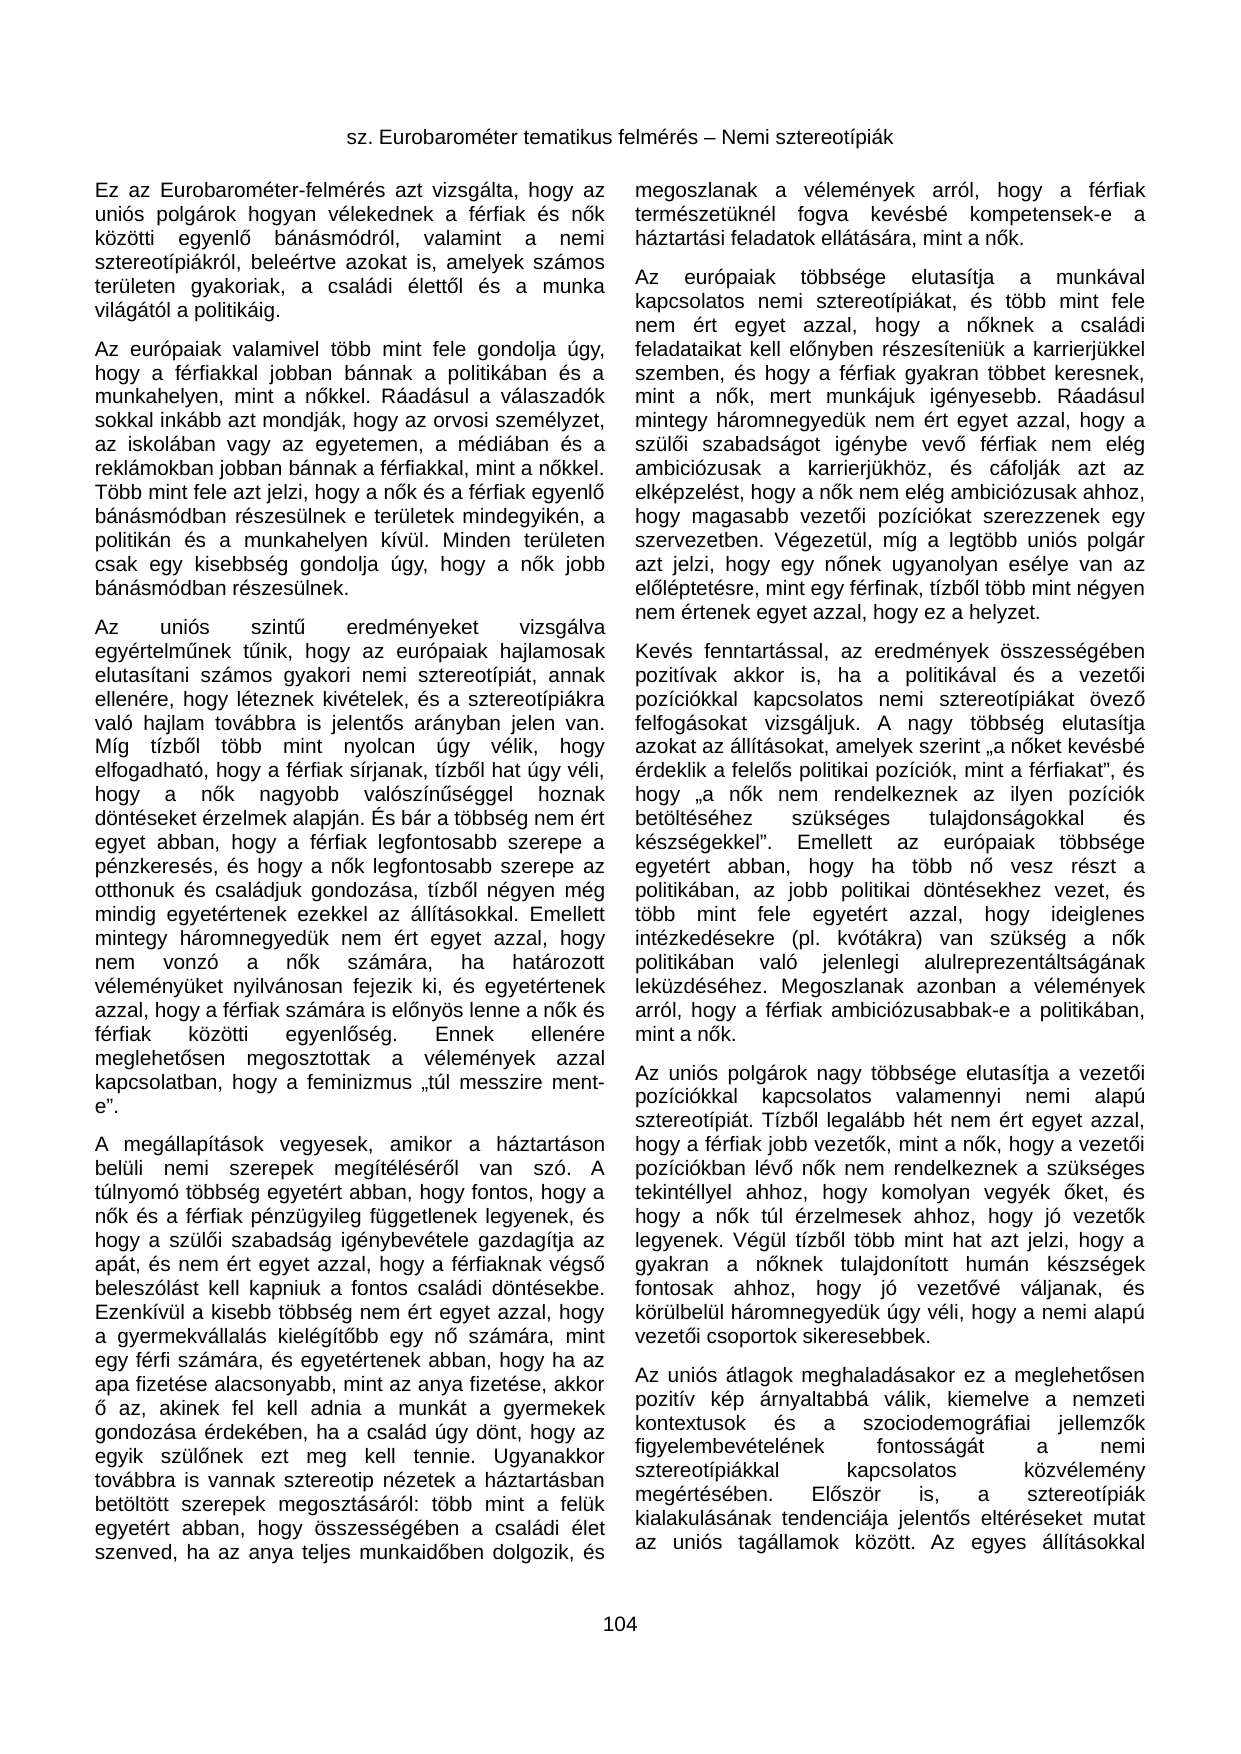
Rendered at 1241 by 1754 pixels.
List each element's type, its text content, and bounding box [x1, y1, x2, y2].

text Az európaiak valamivel több mint fele gondolja úgy, hogy a férfiakkal jobban bánnak a politikában és a munkahelyen, mint a nőkkel. Ráadásul a válaszadók sokkal inkább azt mondják, hogy az orvosi személyzet, az iskolában vagy az egyetemen, a médiában és a reklámokban jobban bánnak a férfiakkal, mint a nőkkel. Több mint fele azt jelzi, hogy a nők és a férfiak egyenlő bánásmódban részesülnek e területek mindegyikén, a politikán és a munkahelyen kívül. Minden területen csak egy kisebbség gondolja úgy, hogy a nők jobb bánásmódban részesülnek. [94, 336, 605, 600]
text Az uniós polgárok nagy többsége elutasítja a vezetői pozíciókkal kapcsolatos valamennyi nemi alapú sztereotípiát. Tízből legalább hét nem ért egyet azzal, hogy a férfiak jobb vezetők, mint a nők, hogy a vezetői pozíciókban lévő nők nem rendelkeznek a szükséges tekintéllyel ahhoz, hogy komolyan vegyék őket, és hogy a nők túl érzelmesek ahhoz, hogy jó vezetők legyenek. Végül tízből több mint hat azt jelzi, hogy a gyakran a nőknek tulajdonított humán készségek fontosak ahhoz, hogy jó vezetővé váljanak, és körülbelül háromnegyedük úgy véli, hogy a nemi alapú vezetői csoportok sikeresebbek. [635, 1060, 1146, 1348]
text megoszlanak a vélemények arról, hogy a férfiak természetüknél fogva kevésbé kompetensek-e a háztartási feladatok ellátására, mint a nők. [635, 178, 1146, 250]
text Az uniós átlagok meghaladásakor ez a meglehetősen pozitív kép árnyaltabbá válik, kiemelve a nemzeti kontextusok és a szociodemográfiai jellemzők figyelembevételének fontosságát a nemi sztereotípiákkal kapcsolatos közvélemény megértésében. Először is, a sztereotípiák kialakulásának tendenciája jelentős eltéréseket mutat az uniós tagállamok között. Az egyes állításokkal [635, 1362, 1146, 1554]
text Ez az Eurobarométer-felmérés azt vizsgálta, hogy az uniós polgárok hogyan vélekednek a férfiak és nők közötti egyenlő bánásmódról, valamint a nemi sztereotípiákról, beleértve azokat is, amelyek számos területen gyakoriak, a családi élettől és a munka világától a politikáig. [94, 178, 605, 322]
text A megállapítások vegyesek, amikor a háztartáson belüli nemi szerepek megítéléséről van szó. A túlnyomó többség egyetért abban, hogy fontos, hogy a nők és a férfiak pénzügyileg függetlenek legyenek, és hogy a szülői szabadság igénybevétele gazdagítja az apát, és nem ért egyet azzal, hogy a férfiaknak végső beleszólást kell kapniuk a fontos családi döntésekbe. Ezenkívül a kisebb többség nem ért egyet azzal, hogy a gyermekvállalás kielégítőbb egy nő számára, mint egy férfi számára, és egyetértenek abban, hogy ha az apa fizetése alacsonyabb, mint az anya fizetése, akkor ő az, akinek fel kell adnia a munkát a gyermekek gondozása érdekében, ha a család úgy dönt, hogy az egyik szülőnek ezt meg kell tennie. Ugyanakkor továbbra is vannak sztereotip nézetek a háztartásban betöltött szerepek megosztásáról: több mint a felük egyetért abban, hogy összességében a családi élet szenved, ha az anya teljes munkaidőben dolgozik, és [94, 1132, 605, 1563]
text Az uniós szintű eredményeket vizsgálva egyértelműnek tűnik, hogy az európaiak hajlamosak elutasítani számos gyakori nemi sztereotípiát, annak ellenére, hogy léteznek kivételek, és a sztereotípiákra való hajlam továbbra is jelentős arányban jelen van. Míg tízből több mint nyolcan úgy vélik, hogy elfogadható, hogy a férfiak sírjanak, tízből hat úgy véli, hogy a nők nagyobb valószínűséggel hoznak döntéseket érzelmek alapján. És bár a többség nem ért egyet abban, hogy a férfiak legfontosabb szerepe a pénzkeresés, és hogy a nők legfontosabb szerepe az otthonuk és családjuk gondozása, tízből négyen még mindig egyetértenek ezekkel az állításokkal. Emellett mintegy háromnegyedük nem ért egyet azzal, hogy nem vonzó a nők számára, ha határozott véleményüket nyilvánosan fejezik ki, és egyetértenek azzal, hogy a férfiak számára is előnyös lenne a nők és férfiak közötti egyenlőség. Ennek ellenére meglehetősen megosztottak a vélemények azzal kapcsolatban, hogy a feminizmus „túl messzire ment-e”. [94, 614, 605, 1118]
text Kevés fenntartással, az eredmények összességében pozitívak akkor is, ha a politikával és a vezetői pozíciókkal kapcsolatos nemi sztereotípiákat övező felfogásokat vizsgáljuk. A nagy többség elutasítja azokat az állításokat, amelyek szerint „a nőket kevésbé érdeklik a felelős politikai pozíciók, mint a férfiakat”, és hogy „a nők nem rendelkeznek az ilyen pozíciók betöltéséhez szükséges tulajdonságokkal és készségekkel”. Emellett az európaiak többsége egyetért abban, hogy ha több nő vesz részt a politikában, az jobb politikai döntésekhez vezet, és több mint fele egyetért azzal, hogy ideiglenes intézkedésekre (pl. kvótákra) van szükség a nők politikában való jelenlegi alulreprezentáltságának leküzdéséhez. Megoszlanak azonban a vélemények arról, hogy a férfiak ambiciózusabbak-e a politikában, mint a nők. [635, 638, 1146, 1046]
text Az európaiak többsége elutasítja a munkával kapcsolatos nemi sztereotípiákat, és több mint fele nem ért egyet azzal, hogy a nőknek a családi feladataikat kell előnyben részesíteniük a karrierjükkel szemben, és hogy a férfiak gyakran többet keresnek, mint a nők, mert munkájuk igényesebb. Ráadásul mintegy háromnegyedük nem ért egyet azzal, hogy a szülői szabadságot igénybe vevő férfiak nem elég ambiciózusak a karrierjükhöz, és cáfolják azt az elképzelést, hogy a nők nem elég ambiciózusak ahhoz, hogy magasabb vezetői pozíciókat szerezzenek egy szervezetben. Végezetül, míg a legtöbb uniós polgár azt jelzi, hogy egy nőnek ugyanolyan esélye van az előléptetésre, mint egy férfinak, tízből több mint négyen nem értenek egyet azzal, hogy ez a helyzet. [635, 264, 1146, 624]
